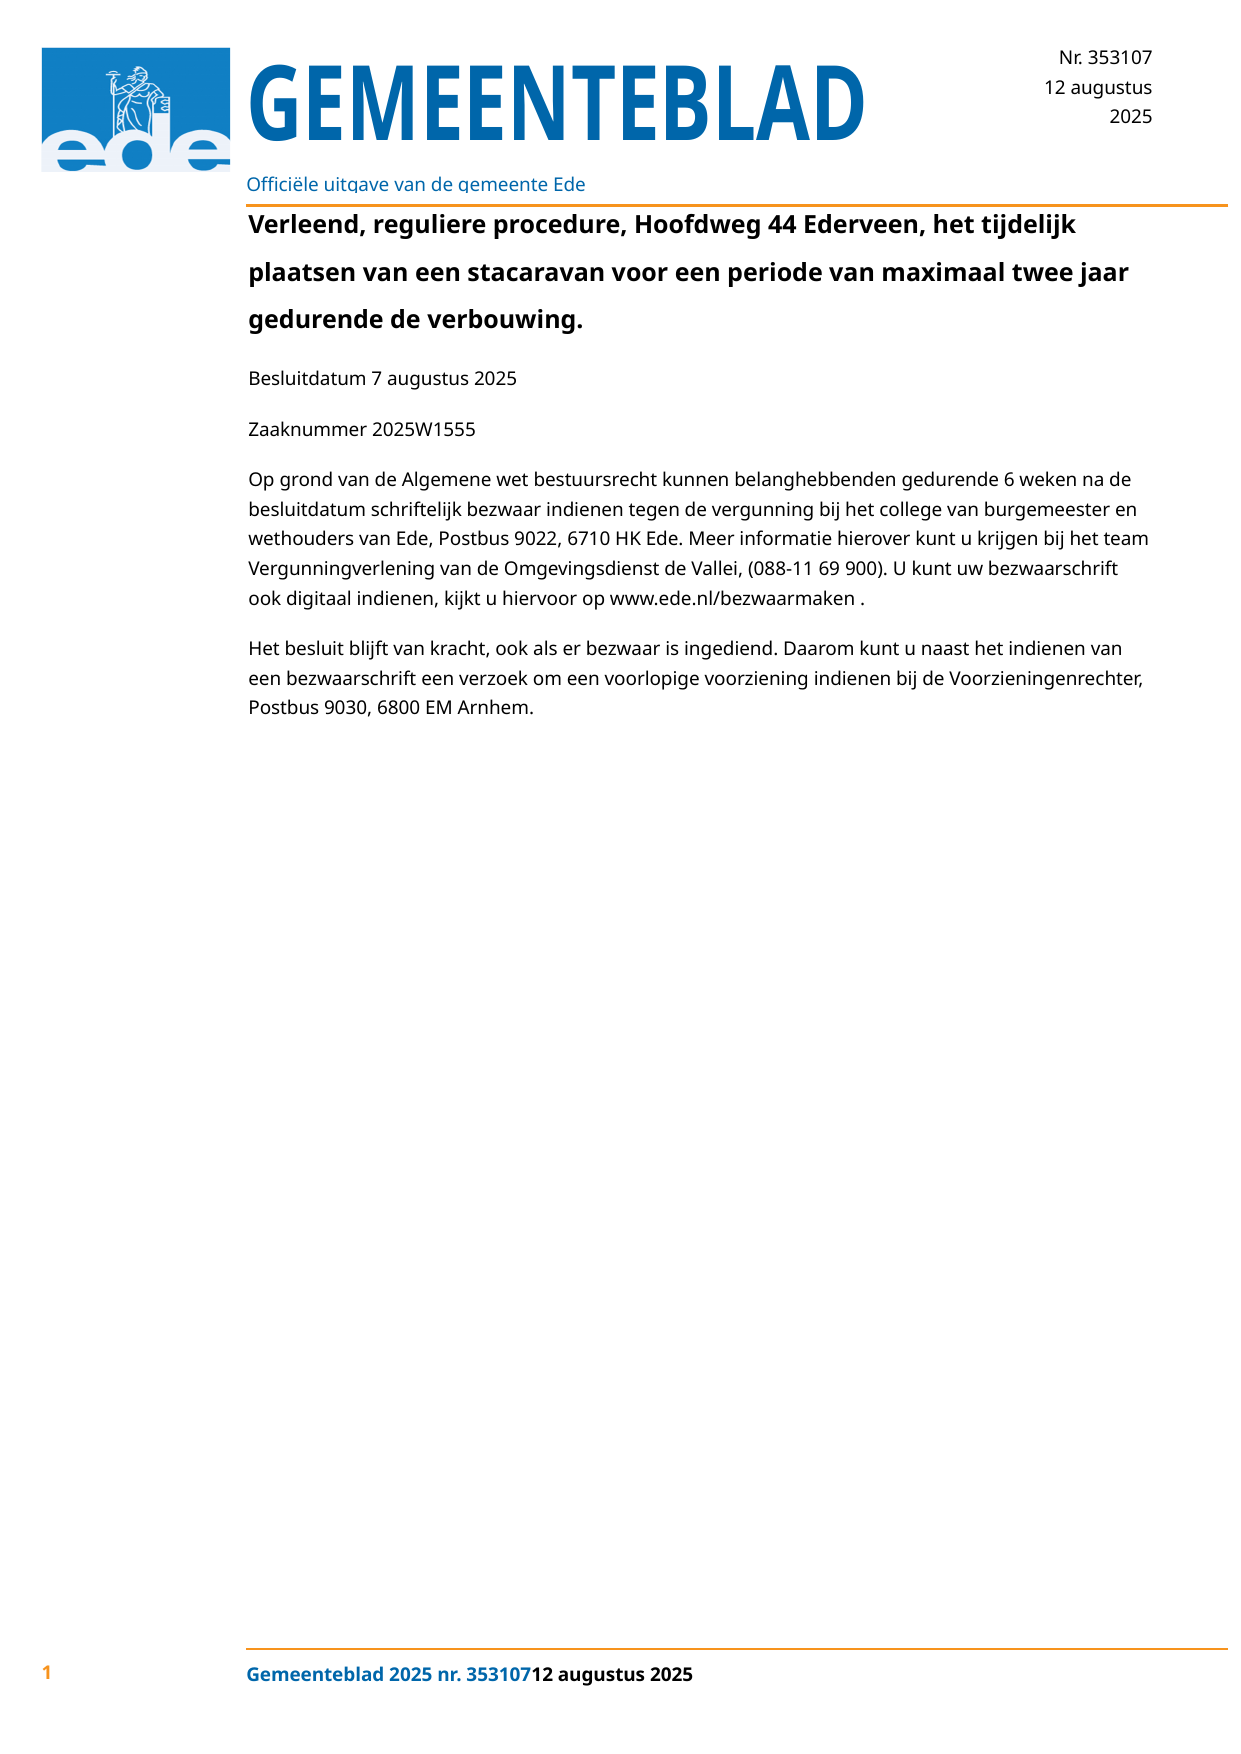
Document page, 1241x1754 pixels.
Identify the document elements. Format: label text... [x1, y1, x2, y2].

text Besluitdatum 7 augustus 2025 [248, 366, 1152, 391]
text Het besluit blijft van kracht, ook als er bezwaar is ingediend. Daarom kunt u naast het indienen van een bezwaarschrift een verzoek om een voorlopige voorziening indienen bij de Voorzieningenrechter, Postbus 9030, 6800 EM Arnhem. [248, 635, 1152, 720]
picture [41, 47, 231, 172]
text Zaaknummer 2025W1555 [248, 416, 1152, 442]
text Op grond van de Algemene wet bestuursrecht kunnen belanghebbenden gedurende 6 weken na de besluitdatum schriftelijk bezwaar indienen tegen de vergunning bij het college van burgemeester en wethouders van Ede, Postbus 9022, 6710 HK Ede. Meer informatie hierover kunt u krijgen bij het team Vergunningverlening van de Omgevingsdienst de Vallei, (088-11 69 900). U kunt uw bezwaarschrift ook digitaal indienen, kijkt u hiervoor op www.ede.nl/bezwaarmaken . [248, 466, 1152, 610]
text Verleend, reguliere procedure, Hoofdweg 44 Ederveen, het tijdelijk plaatsen van een stacaravan voor een periode van maximaal twee jaar gedurende de verbouwing. [248, 207, 1152, 336]
